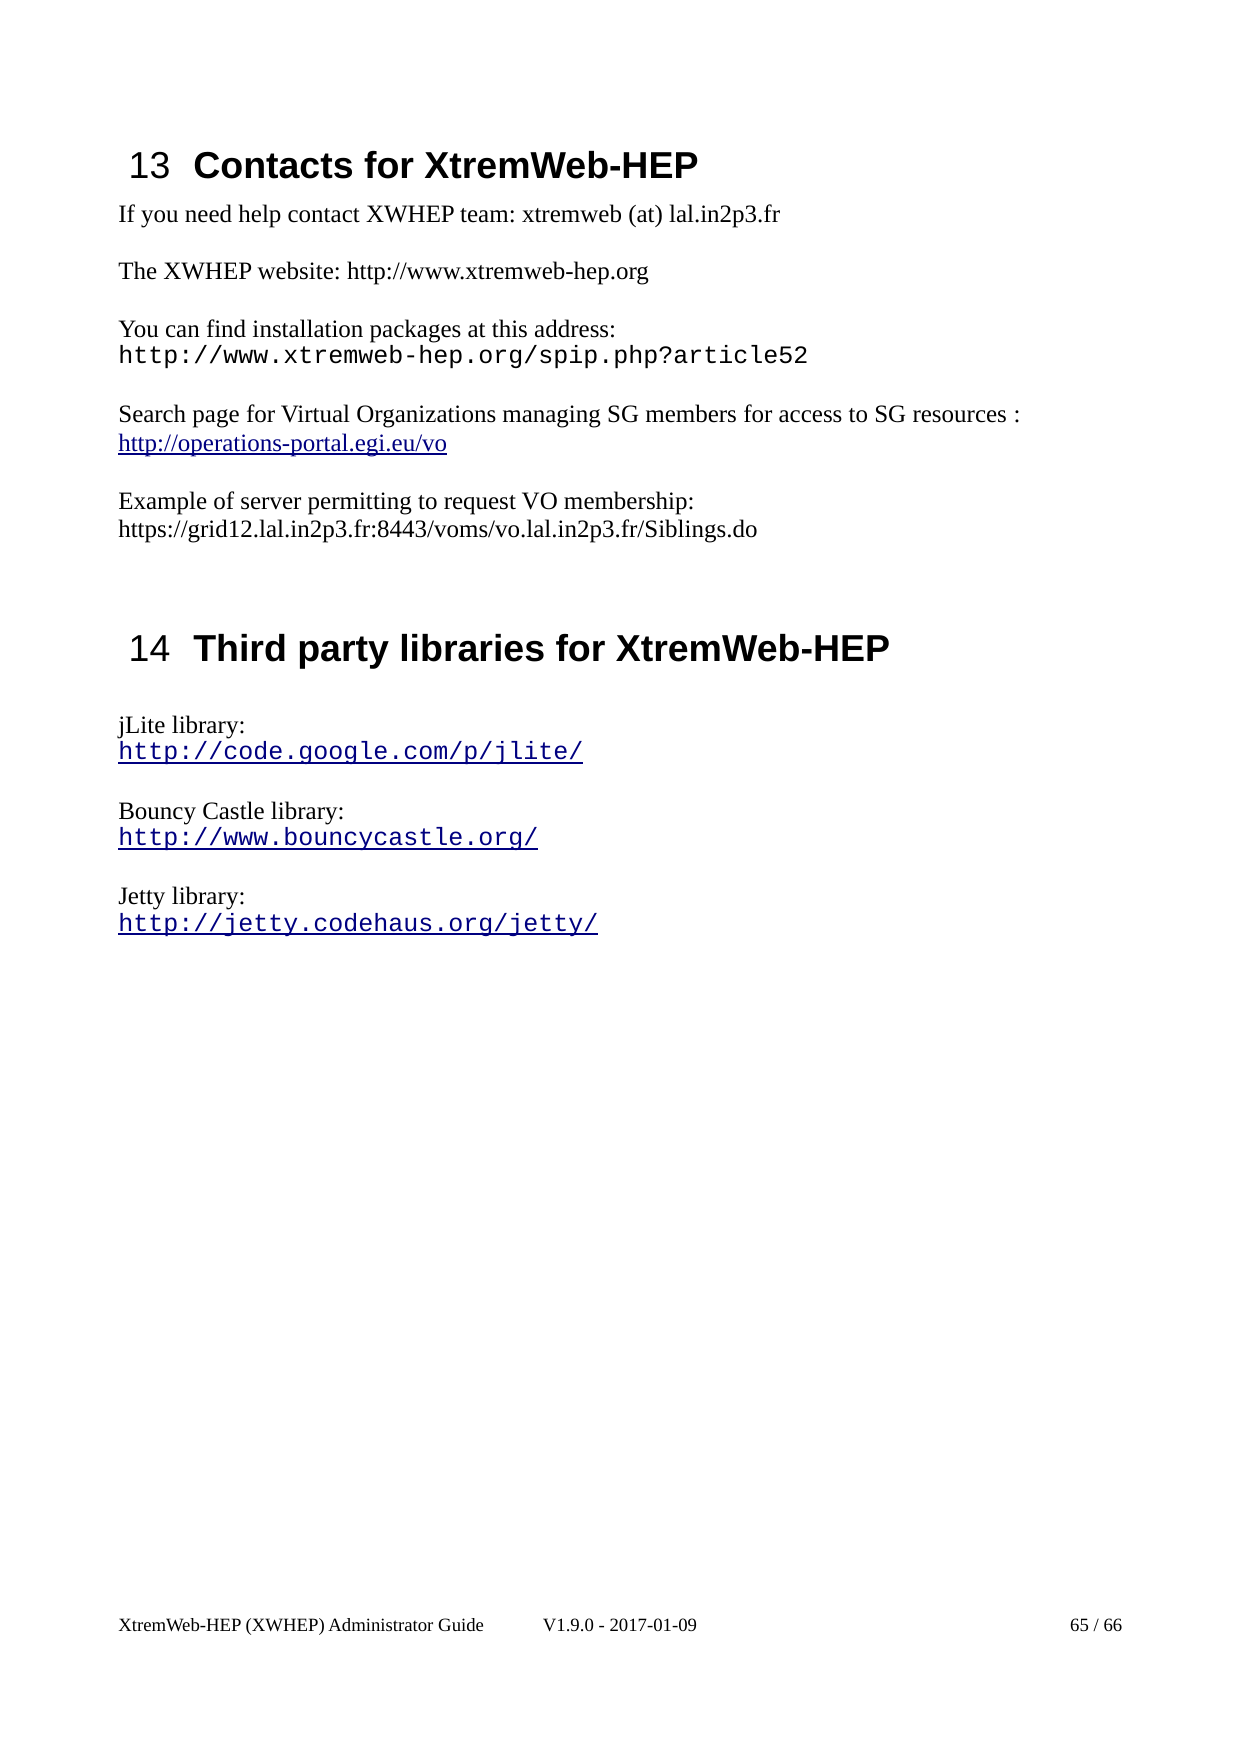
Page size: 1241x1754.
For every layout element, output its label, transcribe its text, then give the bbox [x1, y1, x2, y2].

text Example of server permitting to request VO membership: [118, 486, 1122, 514]
text http://operations-portal.egi.eu/vo [118, 428, 1122, 457]
text http://jetty.codehaus.org/jetty/ [118, 910, 1122, 938]
text http://code.google.com/p/jlite/ [118, 739, 1122, 767]
text http://www.bouncycastle.org/ [118, 825, 1122, 853]
text http://www.xtremweb-hep.org/spip.php?article52 [118, 342, 1122, 371]
text Jetty library: [118, 881, 1122, 910]
text Bouncy Castle library: [118, 796, 1122, 825]
text You can find installation packages at this address: [118, 314, 1122, 342]
subtitle Contacts for XtremWeb-HEP [118, 143, 1122, 186]
subtitle Third party libraries for XtremWeb-HEP [118, 626, 1122, 669]
text The XWHEP website: http://www.xtremweb-hep.org [118, 256, 1122, 285]
text https://grid12.lal.in2p3.fr:8443/voms/vo.lal.in2p3.fr/Siblings.do [118, 514, 1122, 543]
text If you need help contact XWHEP team: xtremweb (at) lal.in2p3.fr [118, 199, 1122, 227]
text Search page for Virtual Organizations managing SG members for access to SG resources : [118, 399, 1122, 428]
text jLite library: [118, 710, 1122, 739]
